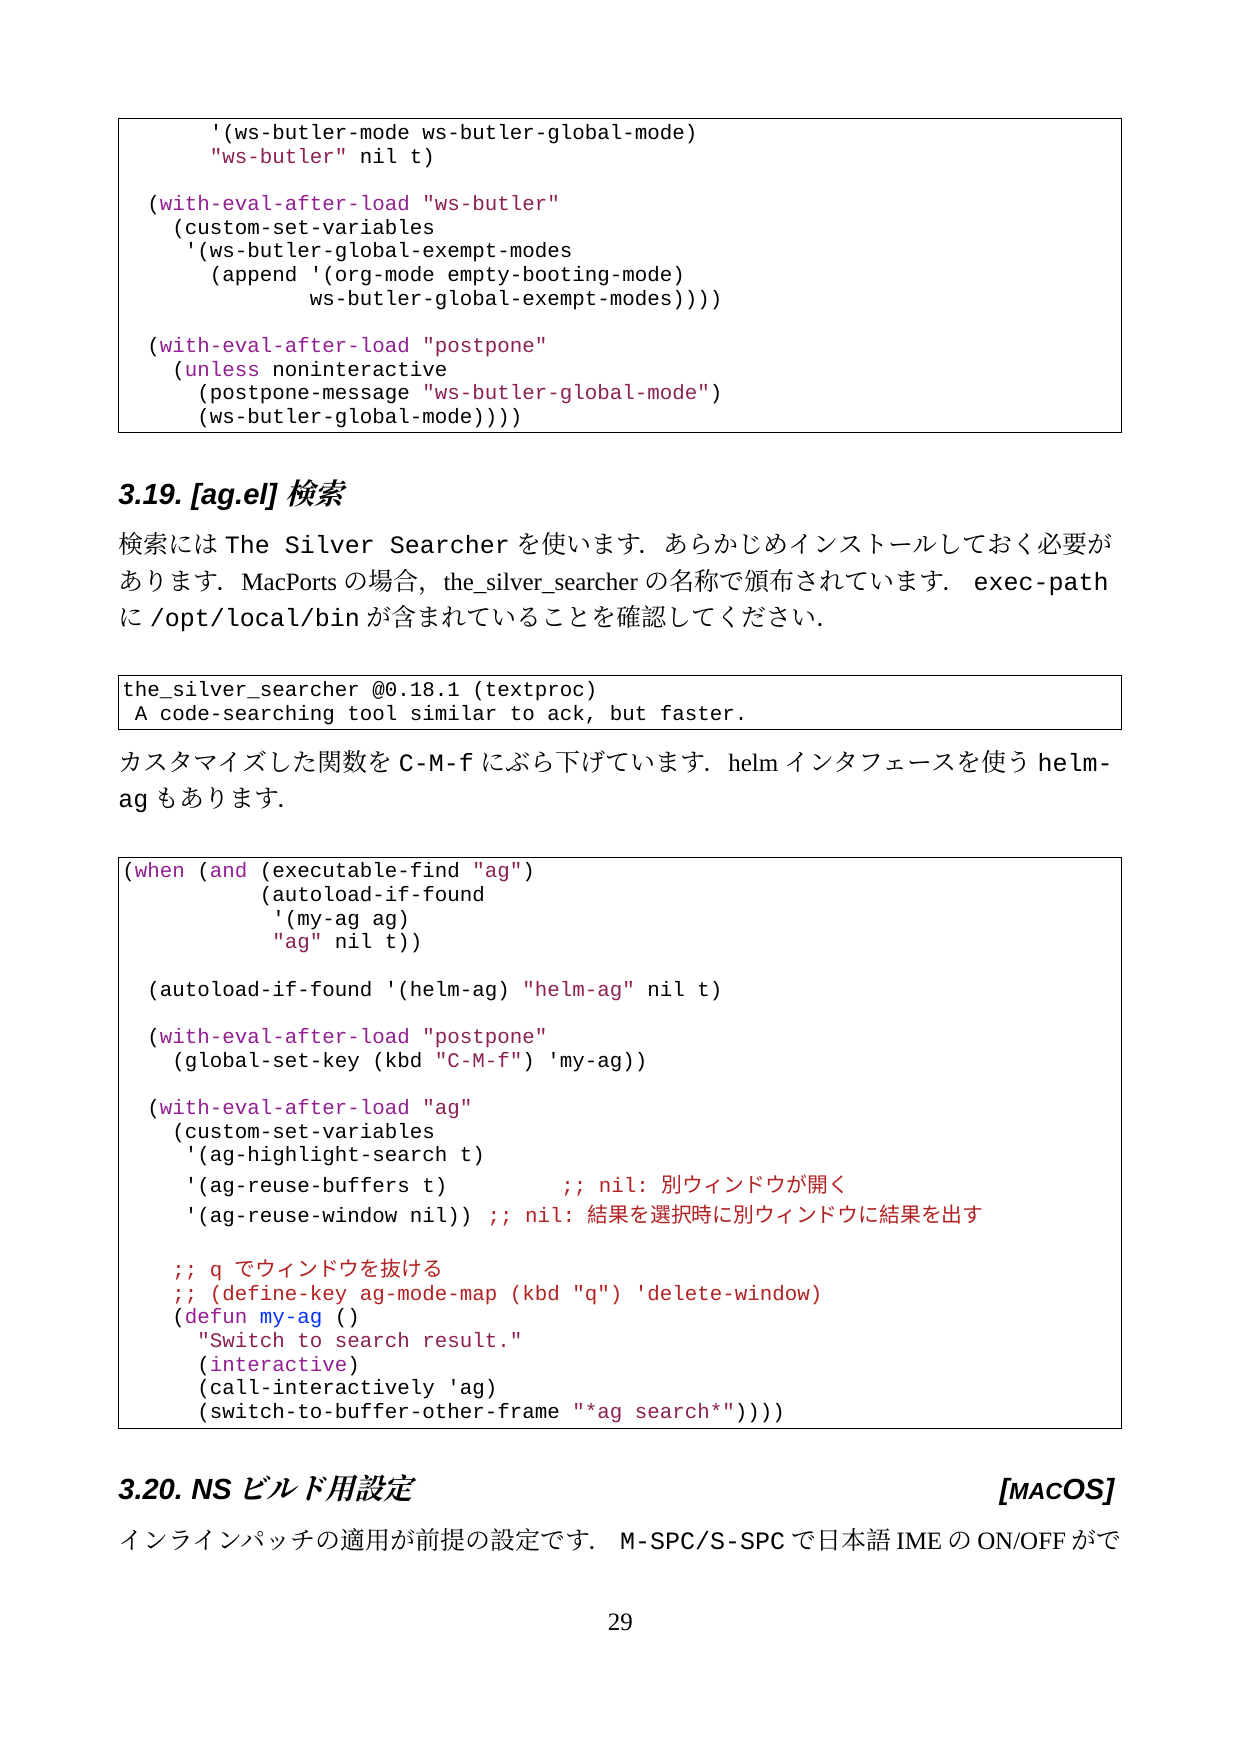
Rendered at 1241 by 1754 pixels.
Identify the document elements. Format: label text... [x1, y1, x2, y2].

text (with-eval-after-load "ag" [119, 1093, 1121, 1117]
text (when (and (executable-find "ag") [119, 858, 1121, 880]
subtitle [ag.el] 検索 [118, 471, 1122, 513]
text '(ag-reuse-buffers t) ;; nil: 別ウィンドウが開く [119, 1164, 1121, 1194]
text カスタマイズした関数を C-M-f にぶら下げています．helm インタフェースを使う helm-ag もあります． [118, 743, 1122, 844]
text ;; (define-key ag-mode-map (kbd "q") 'delete-window) [119, 1279, 1121, 1302]
text (unless noninteractive [119, 354, 1121, 378]
text (with-eval-after-load "postpone" [119, 1022, 1121, 1046]
text (autoload-if-found '(helm-ag) "helm-ag" nil t) [119, 975, 1121, 998]
text '(ws-butler-mode ws-butler-global-mode) [119, 119, 1121, 142]
subtitle NSビルド用設定 [macOS] [118, 1466, 1122, 1508]
text (postpone-message "ws-butler-global-mode") [119, 378, 1121, 402]
text A code-searching tool similar to ack, but faster. [119, 699, 1121, 729]
text (ws-butler-global-mode)))) [119, 402, 1121, 432]
text "Switch to search result." [119, 1326, 1121, 1350]
text '(my-ag ag) [119, 904, 1121, 927]
text (with-eval-after-load "postpone" [119, 331, 1121, 354]
text インラインパッチの適用が前提の設定です． M-SPC/S-SPC で日本語IMEのON/OFFがで [118, 1520, 1122, 1557]
text (custom-set-variables [119, 1117, 1121, 1140]
text (autoload-if-found [119, 880, 1121, 904]
text ws-butler-global-exempt-modes)))) [119, 284, 1121, 307]
text (switch-to-buffer-other-frame "*ag search*")))) [119, 1397, 1121, 1428]
text (call-interactively 'ag) [119, 1373, 1121, 1397]
text "ag" nil t)) [119, 927, 1121, 951]
text ;; q でウィンドウを抜ける [119, 1248, 1121, 1279]
text (global-set-key (kbd "C-M-f") 'my-ag)) [119, 1046, 1121, 1069]
text '(ws-butler-global-exempt-modes [119, 236, 1121, 260]
text '(ag-highlight-search t) [119, 1140, 1121, 1164]
text (with-eval-after-load "ws-butler" [119, 189, 1121, 213]
text (custom-set-variables [119, 213, 1121, 236]
text (append '(org-mode empty-booting-mode) [119, 260, 1121, 284]
text (interactive) [119, 1350, 1121, 1373]
text '(ag-reuse-window nil)) ;; nil: 結果を選択時に別ウィンドウに結果を出す [119, 1194, 1121, 1225]
text "ws-butler" nil t) [119, 142, 1121, 165]
text the_silver_searcher @0.18.1 (textproc) [119, 676, 1121, 699]
text (defun my-ag () [119, 1302, 1121, 1326]
text 検索には The Silver Searcher を使います．あらかじめインストールしておく必要があります．MacPorts の場合，the_silver_searcher の名称で頒布されています． exec-path に /opt/local/bin が含まれていることを確認してください． [118, 525, 1122, 663]
